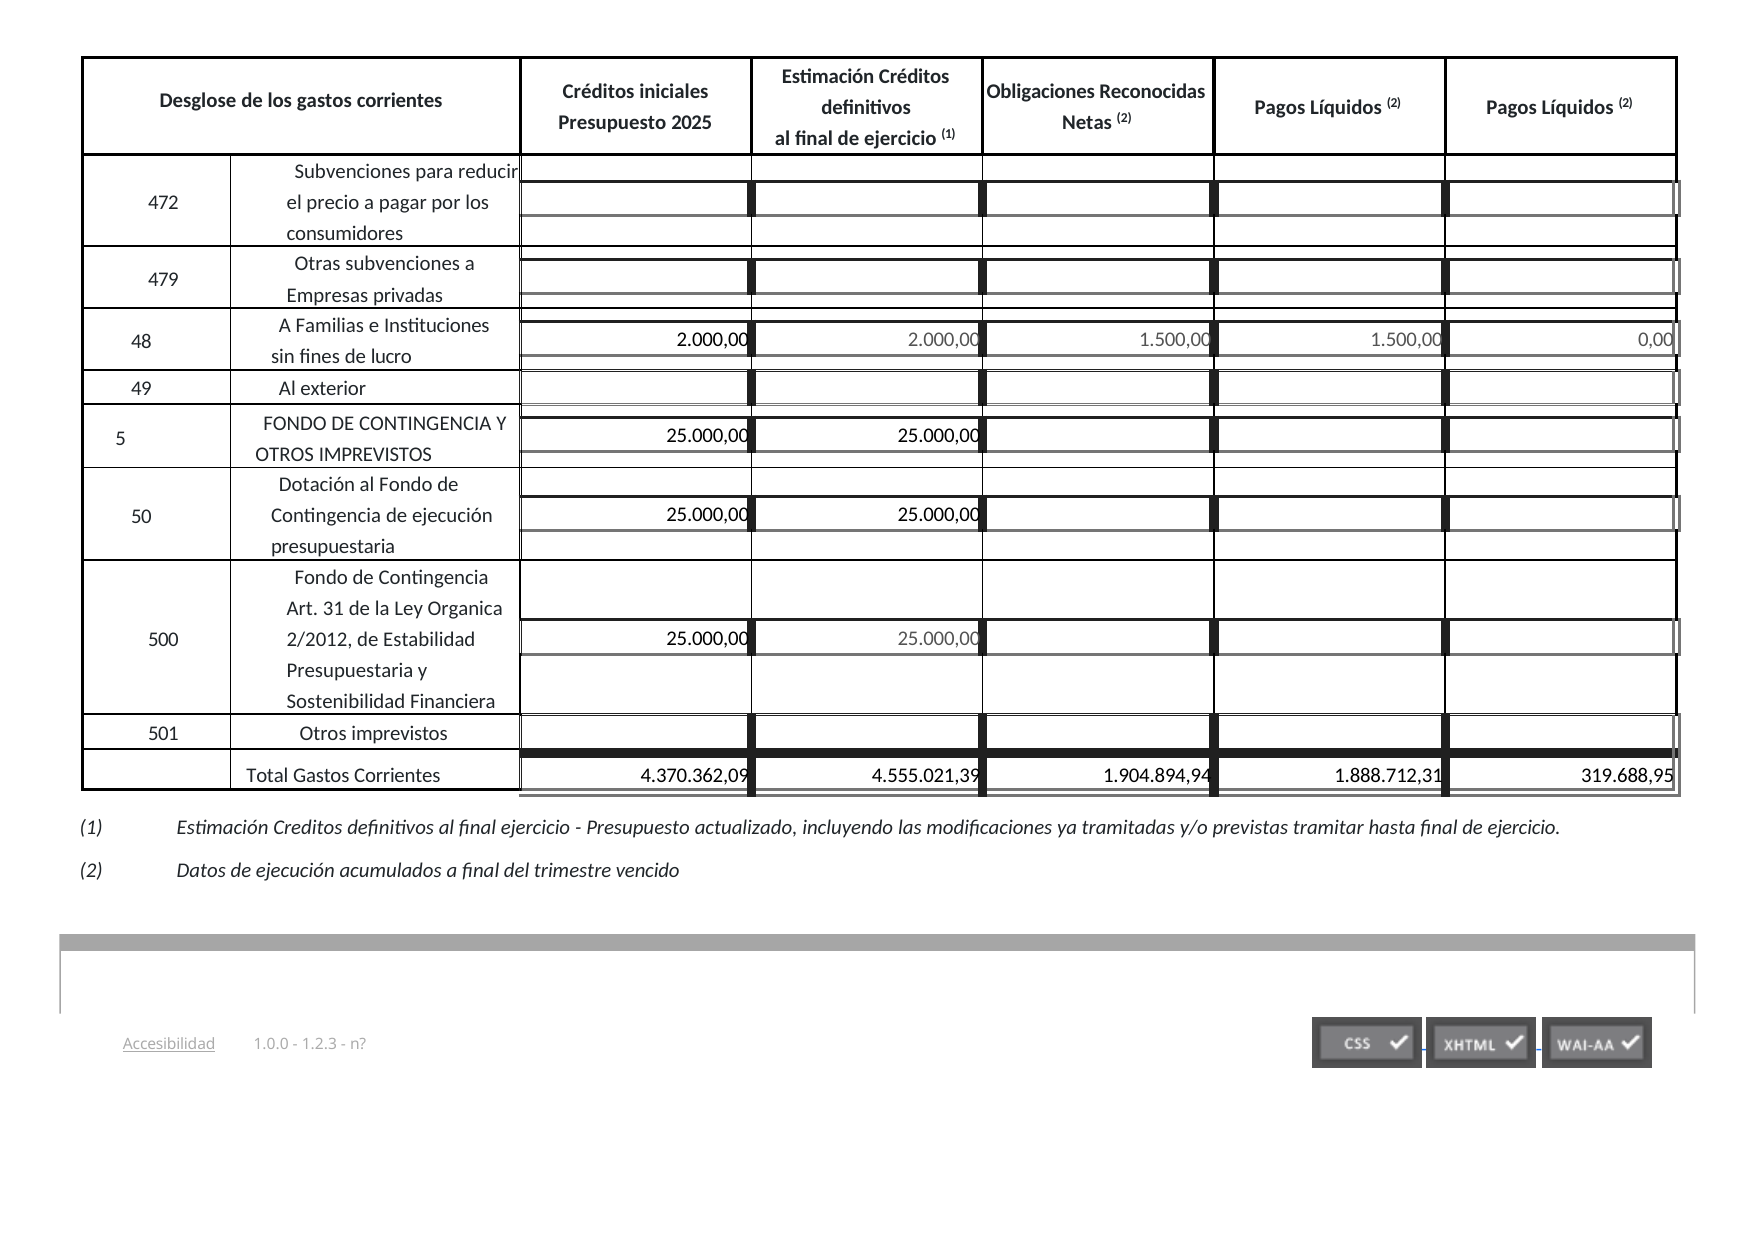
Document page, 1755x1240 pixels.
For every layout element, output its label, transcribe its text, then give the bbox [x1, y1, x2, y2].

table_cell 1.888.712,31 [1219, 758, 1441, 787]
table_cell [1446, 532, 1675, 559]
table_cell [983, 295, 1213, 307]
table_cell [522, 372, 747, 403]
table_cell [752, 217, 982, 245]
table_cell [1450, 716, 1672, 748]
table_header Desglose de los gastos corrientes [84, 59, 519, 153]
table_cell [522, 309, 751, 319]
table_cell [1450, 372, 1672, 403]
table_cell [522, 183, 747, 214]
table_cell [752, 309, 982, 319]
table_cell [1215, 357, 1444, 369]
table_cell [1446, 247, 1675, 258]
table_cell 5 [84, 405, 230, 467]
table_cell 479 [84, 247, 230, 307]
table_cell Estimación Créditos definitivos al final de ejercicio (1) [753, 59, 981, 153]
table_cell 49 [84, 371, 230, 403]
table_cell 472 [84, 156, 230, 245]
table_cell [752, 468, 982, 494]
table_cell Dotación al Fondo de Contingencia de ejecución presupuestaria [231, 468, 519, 559]
table_cell [84, 750, 230, 787]
table_cell [1219, 621, 1441, 652]
table_cell [987, 716, 1209, 748]
table_cell [522, 468, 751, 494]
table_cell [1450, 261, 1672, 292]
table_cell [1215, 532, 1444, 559]
table_cell Pagos Líquidos (2) [1447, 59, 1675, 153]
table_cell [522, 247, 751, 258]
table_cell [522, 453, 751, 467]
table_cell 501 [84, 715, 230, 748]
table_cell 2.000,00 [522, 323, 747, 354]
table_cell [756, 716, 978, 748]
table_cell [752, 561, 982, 618]
table_cell [1215, 468, 1444, 494]
table_cell [983, 309, 1213, 319]
table_cell [756, 261, 978, 292]
table_cell [983, 357, 1213, 369]
table_cell [987, 498, 1209, 529]
table_cell [752, 156, 982, 179]
table_cell [983, 406, 1213, 416]
table_cell Fondo de Contingencia Art. 31 de la Ley Organica 2/2012, de Estabilidad Presupuestaria y Sostenibilidad Financiera [231, 561, 519, 713]
table_cell [1446, 156, 1675, 179]
table_cell [522, 357, 751, 369]
table_cell [987, 183, 1209, 214]
table_cell 500 [84, 561, 230, 713]
table_cell 25.000,00 [522, 419, 747, 450]
table_cell 1.500,00 [987, 323, 1209, 354]
table_cell [1446, 561, 1675, 618]
table_cell FONDO DE CONTINGENCIA Y OTROS IMPREVISTOS [231, 405, 519, 467]
table_cell 25.000,00 [522, 621, 747, 652]
table_cell 1.904.894,94 [987, 758, 1209, 787]
table_cell [983, 561, 1213, 618]
table_cell [983, 217, 1213, 245]
table_cell 319.688,95 [1450, 758, 1672, 787]
table_cell [1450, 183, 1672, 214]
table_cell [756, 183, 978, 214]
table_cell [1215, 406, 1444, 416]
table_cell [521, 561, 751, 618]
table_cell [522, 217, 751, 245]
table_cell [1446, 656, 1675, 713]
table_cell [1215, 217, 1444, 245]
list Estimación Creditos definitivos al final ejercicio - Presupuesto actualizado, incluyendo las modificaciones ya tramitadas y/o previstas tramitar hasta final de ejercicio. [79, 814, 1710, 839]
table_cell Total Gastos Corrientes [231, 750, 519, 787]
table_cell A Familias e Instituciones sin fines de lucro [231, 309, 519, 369]
table_cell 4.555.021,39 [756, 758, 978, 787]
table_cell [756, 372, 978, 403]
table_cell 48 [84, 309, 230, 369]
table_cell [1215, 309, 1444, 319]
table_cell [752, 247, 982, 258]
table_cell [983, 468, 1213, 494]
table_cell [1215, 656, 1444, 713]
table_cell 2.000,00 [756, 323, 978, 354]
table_cell [1219, 261, 1441, 292]
table_cell [522, 261, 747, 292]
table_cell [1450, 498, 1672, 529]
table_cell 4.370.362,09 [522, 758, 747, 787]
table_cell [987, 419, 1209, 450]
table_cell [752, 406, 982, 416]
table_cell Al exterior [231, 371, 519, 403]
table_cell [522, 532, 751, 559]
table_cell [1446, 357, 1675, 369]
table_cell [1215, 561, 1444, 618]
table_cell [1215, 295, 1444, 307]
table_cell [983, 656, 1213, 713]
table_cell [983, 532, 1213, 559]
table_cell Otros imprevistos [231, 715, 519, 748]
table_cell [752, 453, 982, 467]
table_cell [987, 372, 1209, 403]
table_cell [1450, 621, 1672, 652]
table_cell 25.000,00 [756, 498, 978, 529]
table_cell [1215, 453, 1444, 467]
table_cell [752, 295, 982, 307]
table_cell Subvenciones para reducir el precio a pagar por los consumidores [231, 156, 519, 245]
table_cell [1446, 406, 1675, 416]
table_cell [522, 295, 751, 307]
table_cell [522, 406, 751, 416]
table_cell [522, 716, 747, 748]
table_cell [1446, 309, 1675, 319]
table_cell [983, 453, 1213, 467]
text [1652, 1033, 1710, 1054]
table_cell [987, 261, 1209, 292]
text Accesibilidad 1.0.0 - 1.2.3 - n? [123, 1033, 1312, 1054]
table_cell [1446, 217, 1675, 245]
table_cell [1215, 247, 1444, 258]
table_cell 25.000,00 [756, 419, 978, 450]
table_cell [1219, 372, 1441, 403]
table_cell 0,00 [1450, 323, 1672, 354]
table_cell Pagos Líquidos (2) [1216, 59, 1444, 153]
table_cell [983, 247, 1213, 258]
table_cell [752, 532, 982, 559]
table_cell Créditos iniciales Presupuesto 2025 [522, 59, 750, 153]
table_cell [987, 621, 1209, 652]
table_cell [1219, 183, 1441, 214]
table_cell [1219, 419, 1441, 450]
table_cell [1219, 716, 1441, 748]
table_cell [1446, 295, 1675, 307]
table_cell 1.500,00 [1219, 323, 1441, 354]
list Datos de ejecución acumulados a final del trimestre vencido [79, 858, 1710, 883]
table_cell [521, 656, 751, 713]
table_cell [1446, 468, 1675, 494]
table_cell [983, 156, 1213, 179]
table_cell [522, 156, 751, 179]
table_cell [1450, 419, 1672, 450]
table_cell 50 [84, 468, 230, 559]
table_cell Obligaciones Reconocidas Netas (2) [984, 59, 1212, 153]
table_cell [1215, 156, 1444, 179]
table_cell [1446, 453, 1675, 467]
table_cell [752, 357, 982, 369]
table_cell [1219, 498, 1441, 529]
table_cell 25.000,00 [522, 498, 747, 529]
table_cell Otras subvenciones a Empresas privadas [231, 247, 519, 307]
table_cell [752, 656, 982, 713]
table_cell 25.000,00 [756, 621, 978, 652]
